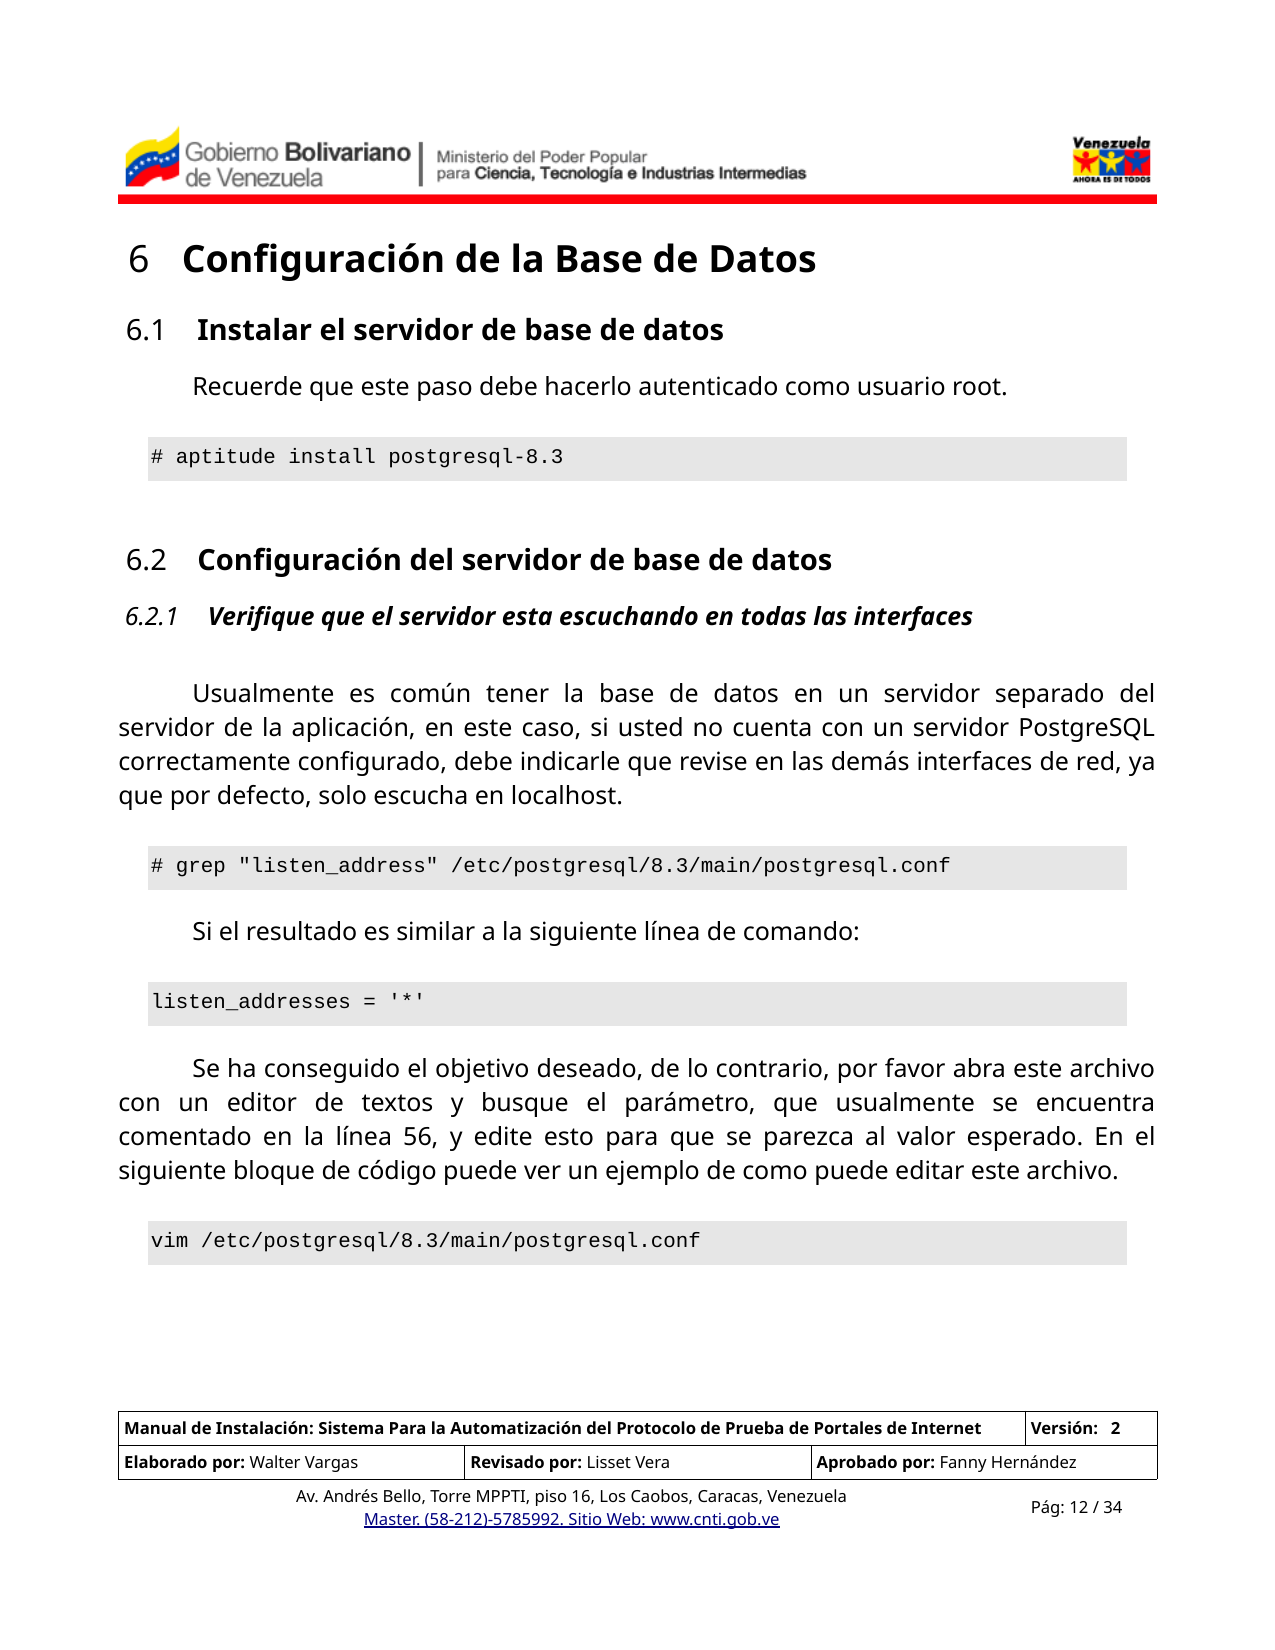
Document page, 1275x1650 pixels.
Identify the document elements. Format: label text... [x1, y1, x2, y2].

subtitle Configuración de la Base de Datos [118, 233, 1157, 284]
subtitle Instalar el servidor de base de datos [118, 309, 1157, 349]
text Recuerde que este paso debe hacerlo autenticado como usuario root. [118, 369, 1157, 403]
picture [118, 118, 1157, 204]
subtitle Configuración del servidor de base de datos [118, 539, 1157, 579]
text Si el resultado es similar a la siguiente línea de comando: [118, 890, 1157, 948]
text Usualmente es común tener la base de datos en un servidor separado del servidor de la aplicación, en este caso, si usted no cuenta con un servidor PostgreSQL correctamente configurado, debe indicarle que revise en las demás interfaces de red, ya que por defecto, solo escucha en localhost. [118, 650, 1157, 812]
text listen_addresses = '*' [148, 982, 1127, 1018]
text Se ha conseguido el objetivo deseado, de lo contrario, por favor abra este archivo con un editor de textos y busque el parámetro, que usualmente se encuentra comentado en la línea 56, y edite esto para que se parezca al valor esperado. En el siguiente bloque de código puede ver un ejemplo de como puede editar este archivo. [118, 1026, 1157, 1187]
text # aptitude install postgresql-8.3 [148, 437, 1127, 473]
text # grep "listen_address" /etc/postgresql/8.3/main/postgresql.conf [148, 846, 1127, 882]
text vim /etc/postgresql/8.3/main/postgresql.conf [148, 1221, 1127, 1257]
subtitle Verifique que el servidor esta escuchando en todas las interfaces [118, 599, 1157, 633]
